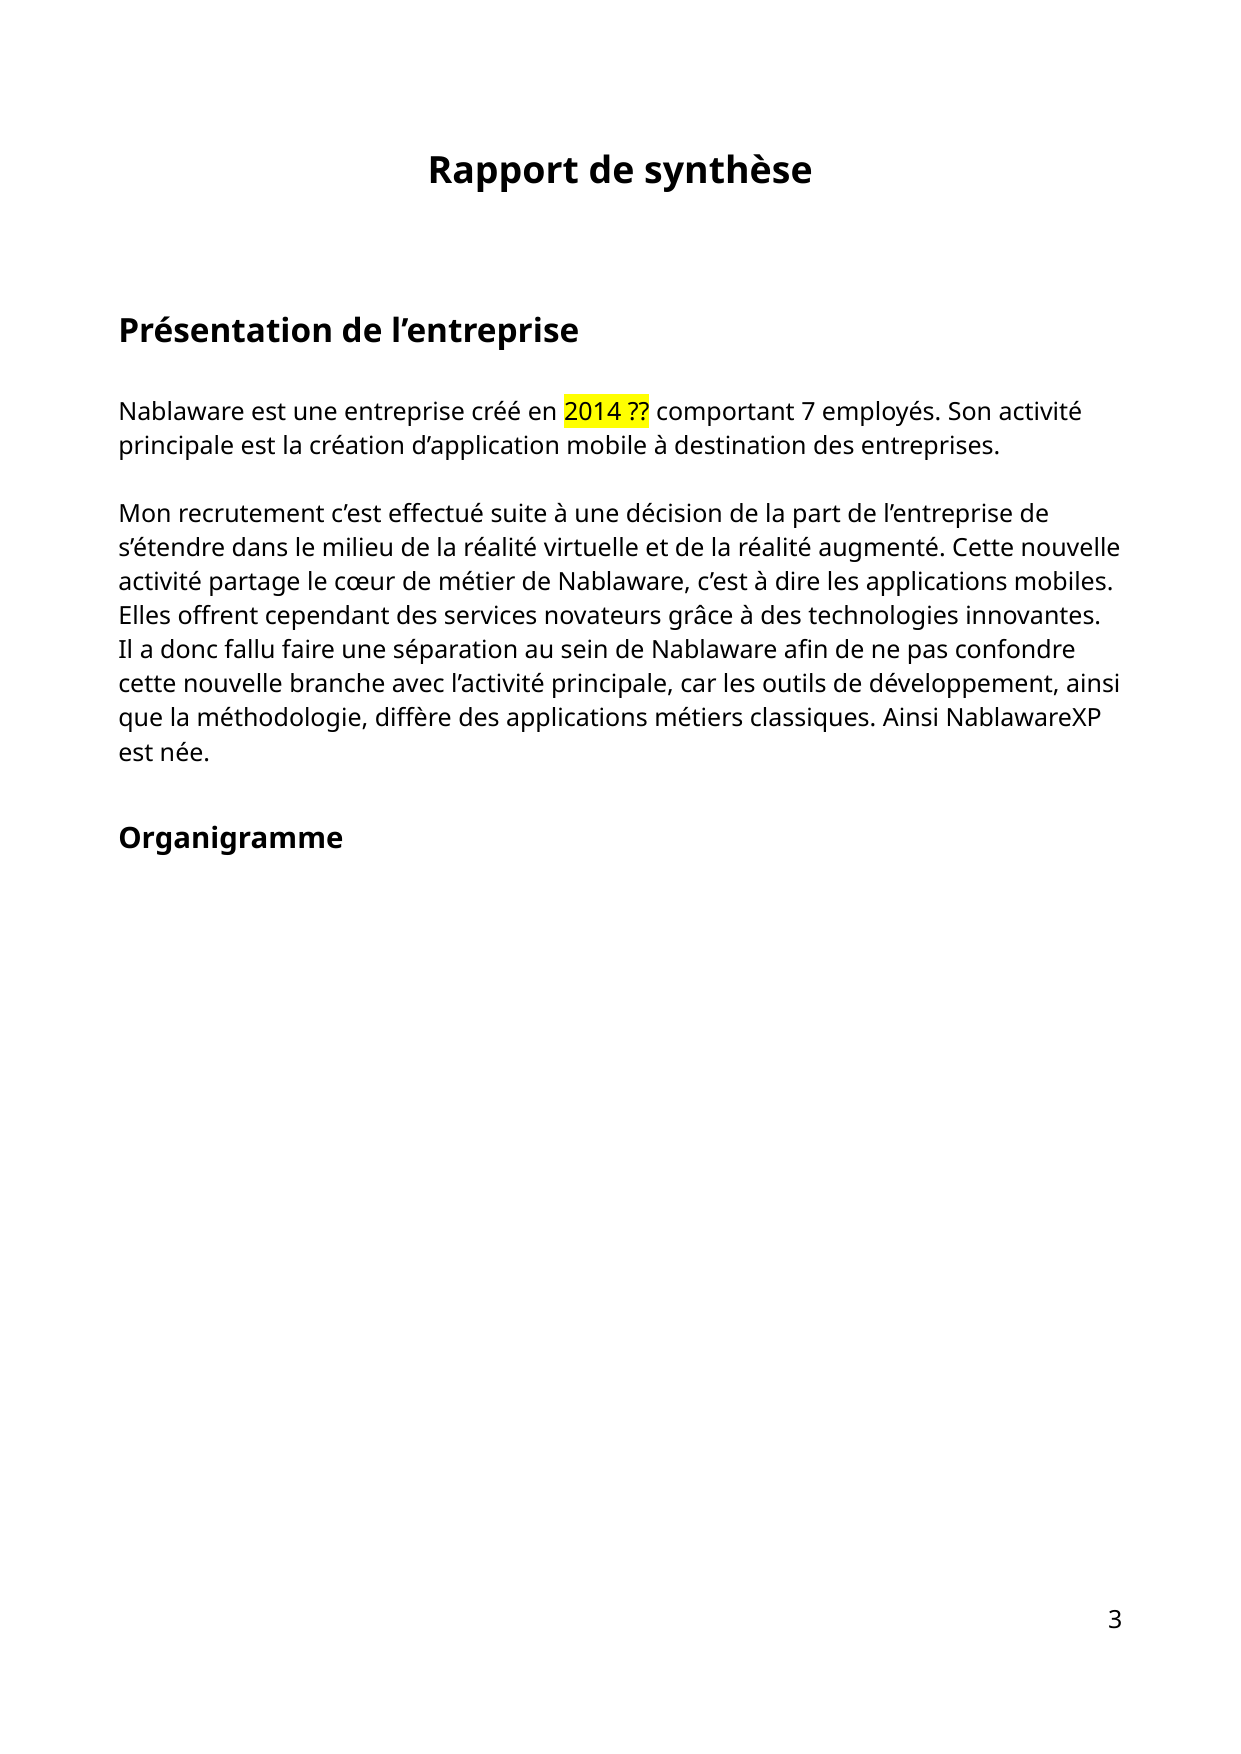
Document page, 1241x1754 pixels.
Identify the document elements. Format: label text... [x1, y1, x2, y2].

subtitle Rapport de synthèse [118, 143, 1122, 194]
text Mon recrutement c’est effectué suite à une décision de la part de l’entreprise de s’étendre dans le milieu de la réalité virtuelle et de la réalité augmenté. Cette nouvelle activité partage le cœur de métier de Nablaware, c’est à dire les applications mobiles. Elles offrent cependant des services novateurs grâce à des technologies innovantes. Il a donc fallu faire une séparation au sein de Nablaware afin de ne pas confondre cette nouvelle branche avec l’activité principale, car les outils de développement, ainsi que la méthodologie, diffère des applications métiers classiques. Ainsi NablawareXP est née. [118, 496, 1122, 768]
text Nablaware est une entreprise créé en 2014 ?? comportant 7 employés. Son activité principale est la création d’application mobile à destination des entreprises. [118, 393, 1122, 462]
subtitle Présentation de l’entreprise [118, 307, 1122, 352]
subtitle Organigramme [118, 817, 1122, 857]
